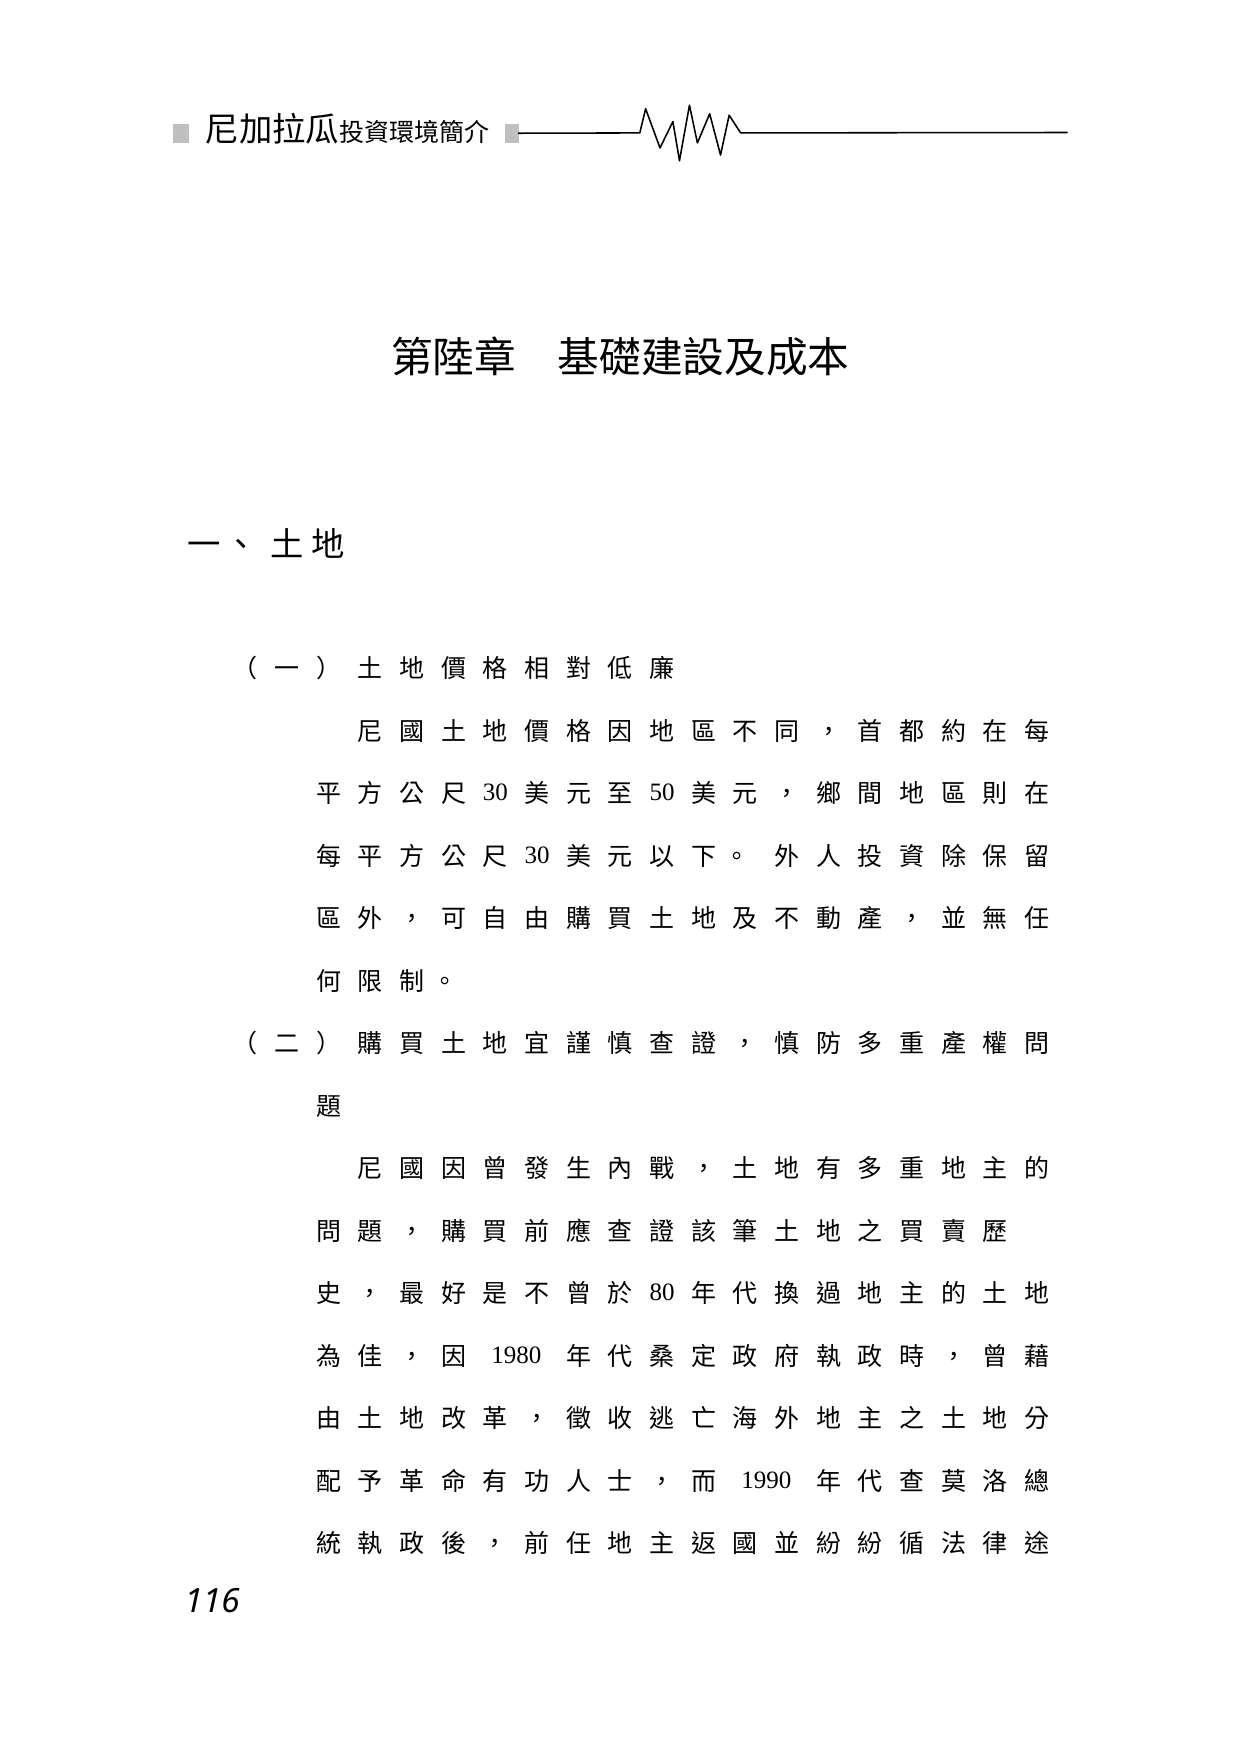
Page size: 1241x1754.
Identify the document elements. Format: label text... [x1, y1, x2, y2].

text （二）購買土地宜謹慎查證，慎防多重產權問題 [207, 1000, 1058, 1125]
text 尼國土地價格因地區不同，首都約在每平方公尺30美元至50美元，鄉間地區則在每平方公尺30美元以下。外人投資除保留區外，可自由購買土地及不動產，並無任何限制。 [281, 688, 1058, 1000]
text （一）土地價格相對低廉 [207, 625, 1058, 688]
text 尼國因曾發生內戰，土地有多重地主的問題，購買前應查證該筆土地之買賣歷史，最好是不曾於80年代換過地主的土地為佳，因1980年代桑定政府執政時，曾藉由土地改革，徵收逃亡海外地主之土地分配予革命有功人士，而1990年代查莫洛總統執政後，前任地主返國並紛紛循法律途 [281, 1125, 1058, 1563]
text 一、土地 [183, 500, 1058, 563]
text 第陸章 基礎建設及成本 [183, 313, 1058, 375]
